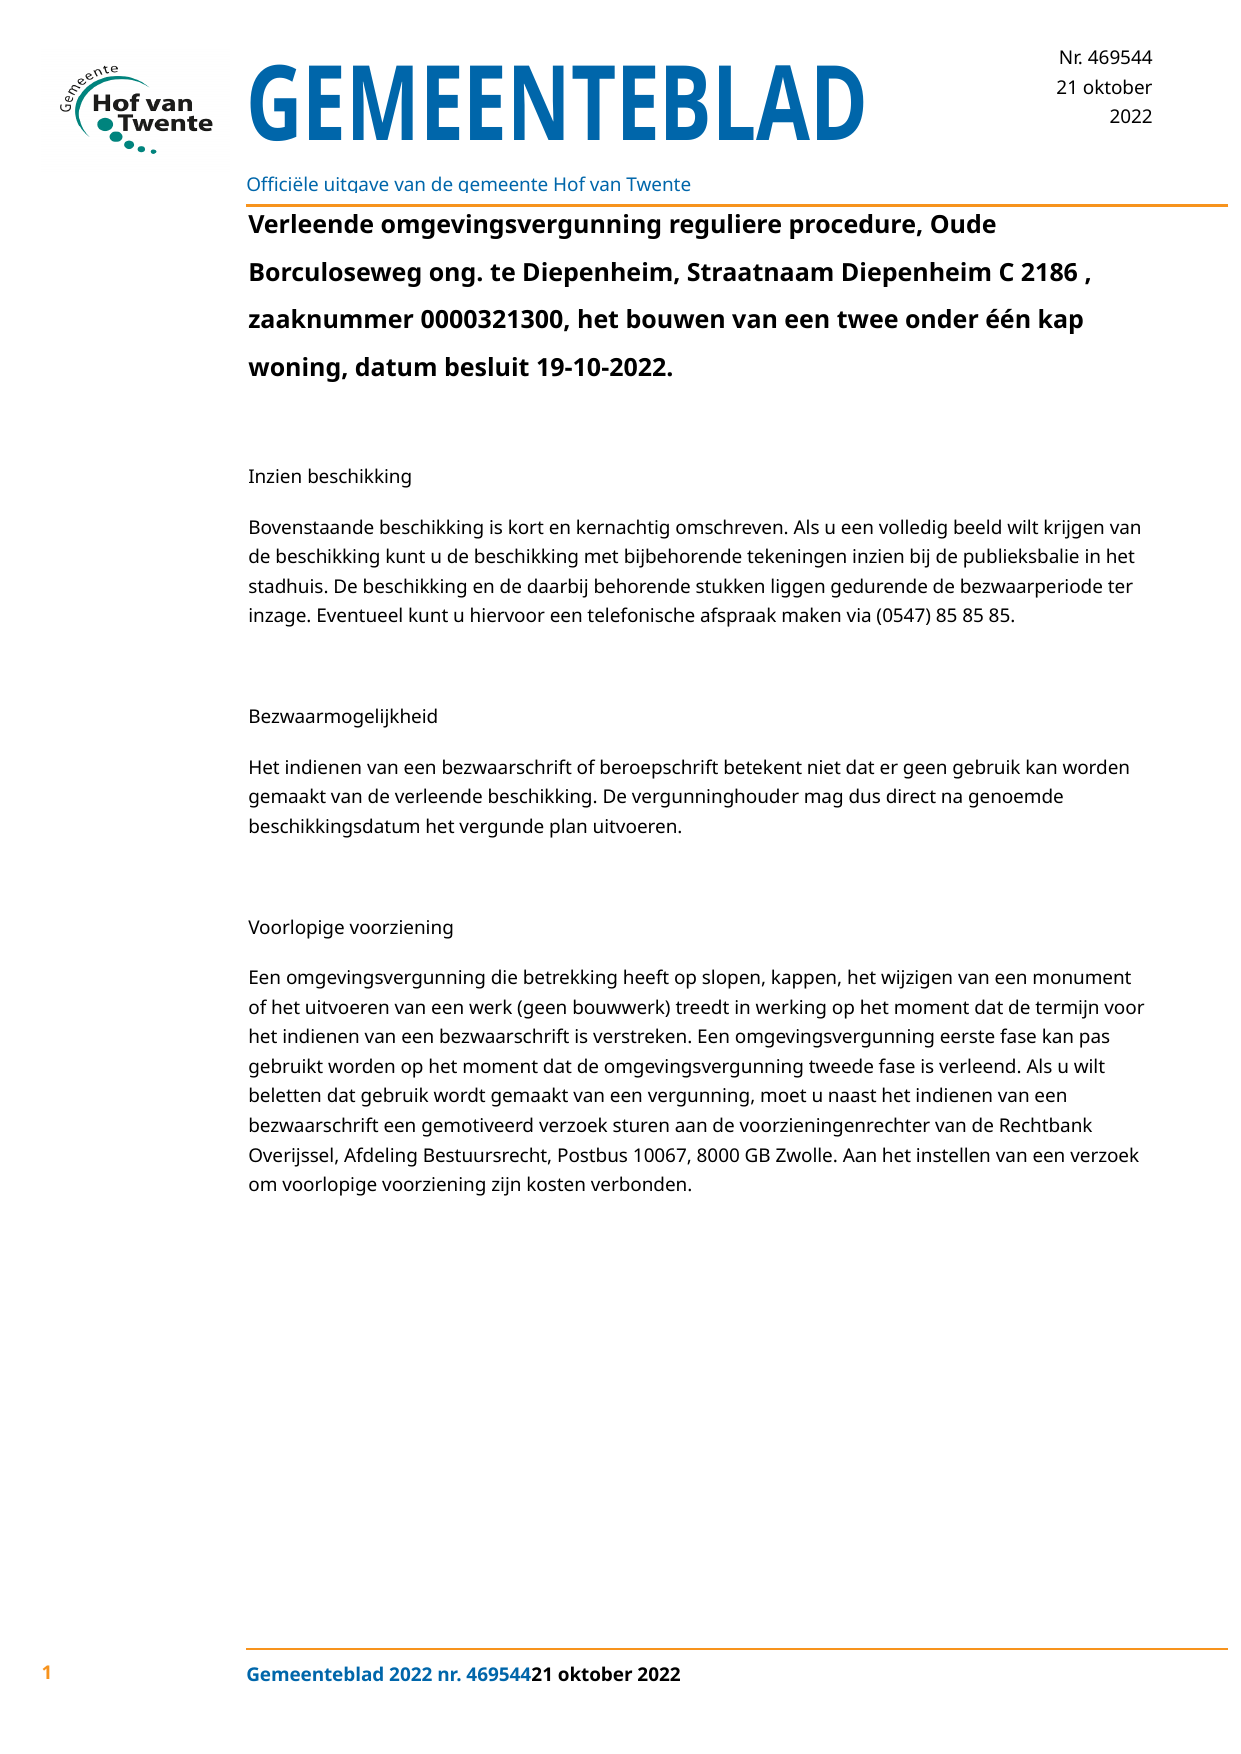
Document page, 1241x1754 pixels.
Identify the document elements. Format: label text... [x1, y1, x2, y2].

text Bovenstaande beschikking is kort en kernachtig omschreven. Als u een volledig beeld wilt krijgen van de beschikking kunt u de beschikking met bijbehorende tekeningen inzien bij de publieksbalie in het stadhuis. De beschikking en de daarbij behorende stukken liggen gedurende de bezwaarperiode ter inzage. Eventueel kunt u hiervoor een telefonische afspraak maken via (0547) 85 85 85. [248, 514, 1152, 628]
text Inzien beschikking [248, 463, 1152, 489]
text Een omgevingsvergunning die betrekking heeft op slopen, kappen, het wijzigen van een monument of het uitvoeren van een werk (geen bouwwerk) treedt in werking op het moment dat de termijn voor het indienen van een bezwaarschrift is verstreken. Een omgevingsvergunning eerste fase kan pas gebruikt worden op het moment dat de omgevingsvergunning tweede fase is verleend. Als u wilt beletten dat gebruik wordt gemaakt van een vergunning, moet u naast het indienen van een bezwaarschrift een gemotiveerd verzoek sturen aan de voorzieningenrechter van de Rechtbank Overijssel, Afdeling Bestuursrecht, Postbus 10067, 8000 GB Zwolle. Aan het instellen van een verzoek om voorlopige voorziening zijn kosten verbonden. [248, 964, 1152, 1197]
text Verleende omgevingsvergunning reguliere procedure, Oude Borculoseweg ong. te Diepenheim, Straatnaam Diepenheim C 2186 , zaaknummer 0000321300, het bouwen van een twee onder één kap woning, datum besluit 19-10-2022. [248, 207, 1152, 384]
text Bezwaarmogelijkheid [248, 703, 1152, 729]
text Het indienen van een bezwaarschrift of beroepschrift betekent niet dat er geen gebruik kan worden gemaakt van de verleende beschikking. De vergunninghouder mag dus direct na genoemde beschikkingsdatum het vergunde plan uitvoeren. [248, 754, 1152, 839]
picture [41, 47, 231, 172]
text Voorlopige voorziening [248, 914, 1152, 940]
